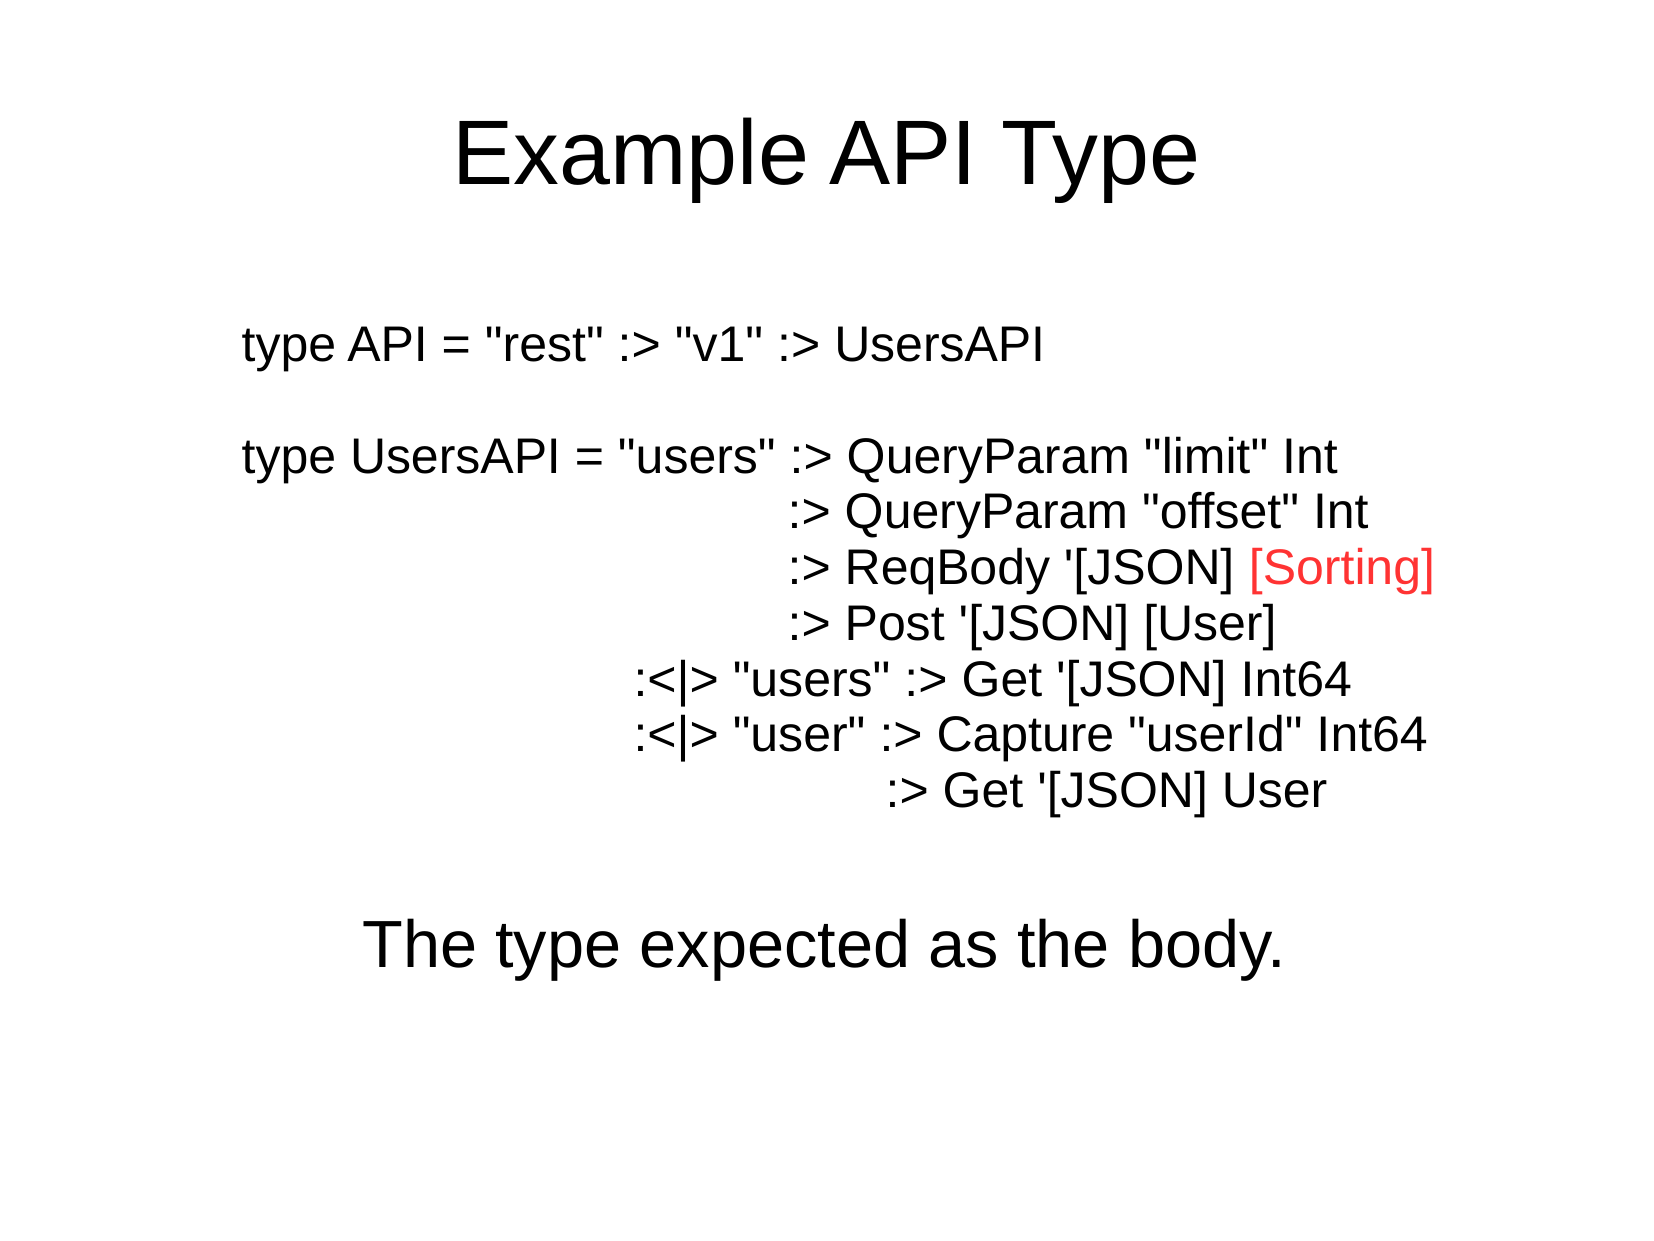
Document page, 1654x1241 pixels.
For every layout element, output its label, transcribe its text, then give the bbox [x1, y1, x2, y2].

text_box The type expected as the body. [347, 900, 1306, 990]
subtitle type API = "rest" :> "v1" :> UsersAPI type UsersAPI = "users" :> QueryParam "limit" Int :> QueryParam "offset" Int :> ReqBody '[JSON] [Sorting] :> Post '[JSON] [User] :<|> "users" :> Get '[JSON] Int64 :<|> "user" :> Capture "userId" Int64 :> Get '[JSON] User [185, 290, 1468, 901]
title Example API Type [82, 49, 1571, 257]
